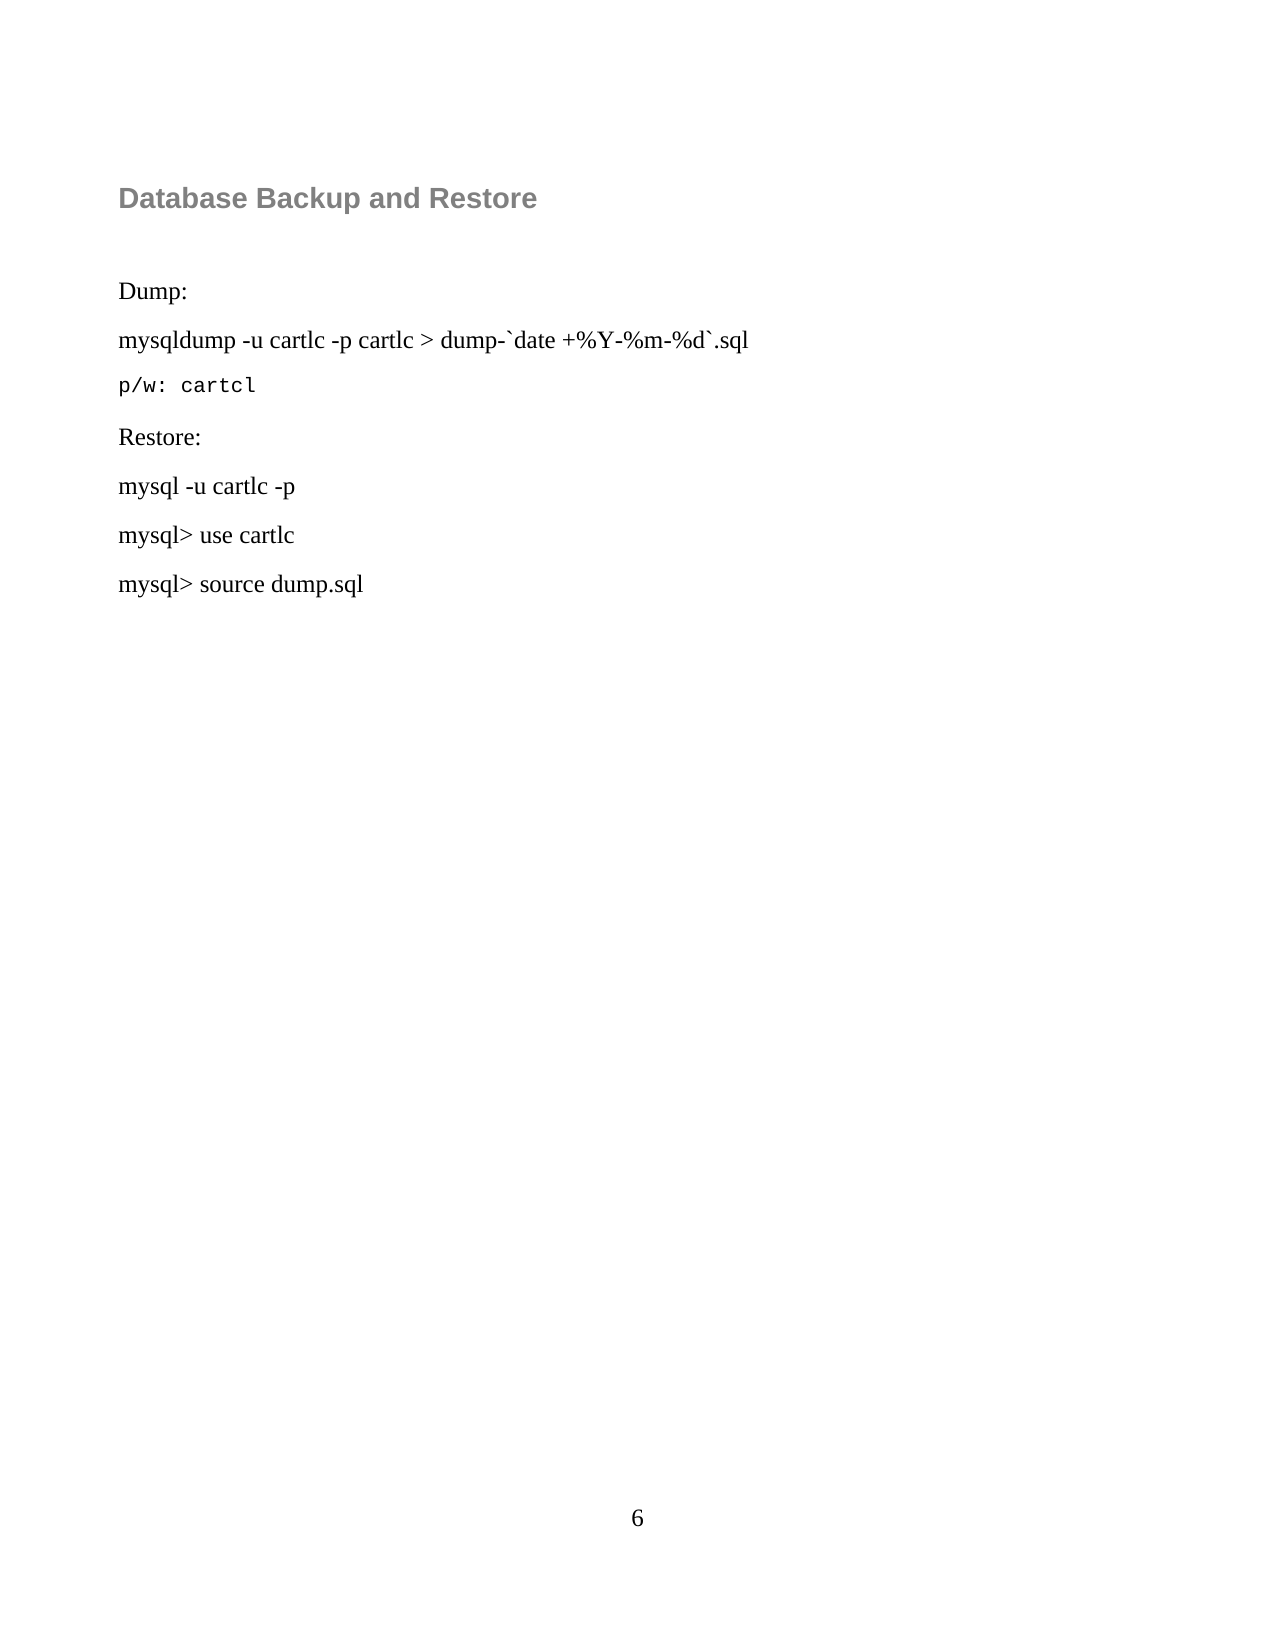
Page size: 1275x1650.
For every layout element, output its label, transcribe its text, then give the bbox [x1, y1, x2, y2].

subtitle Database Backup and Restore [118, 181, 1157, 215]
text p/w: cartcl [118, 374, 1157, 398]
text mysql -u cartlc -p [118, 471, 1157, 500]
text Restore: [118, 422, 1157, 451]
text Dump: [118, 276, 1157, 305]
text mysql> use cartlc [118, 520, 1157, 549]
text mysql> source dump.sql [118, 569, 1157, 598]
text mysqldump -u cartlc -p cartlc > dump-`date +%Y-%m-%d`.sql [118, 326, 1157, 354]
